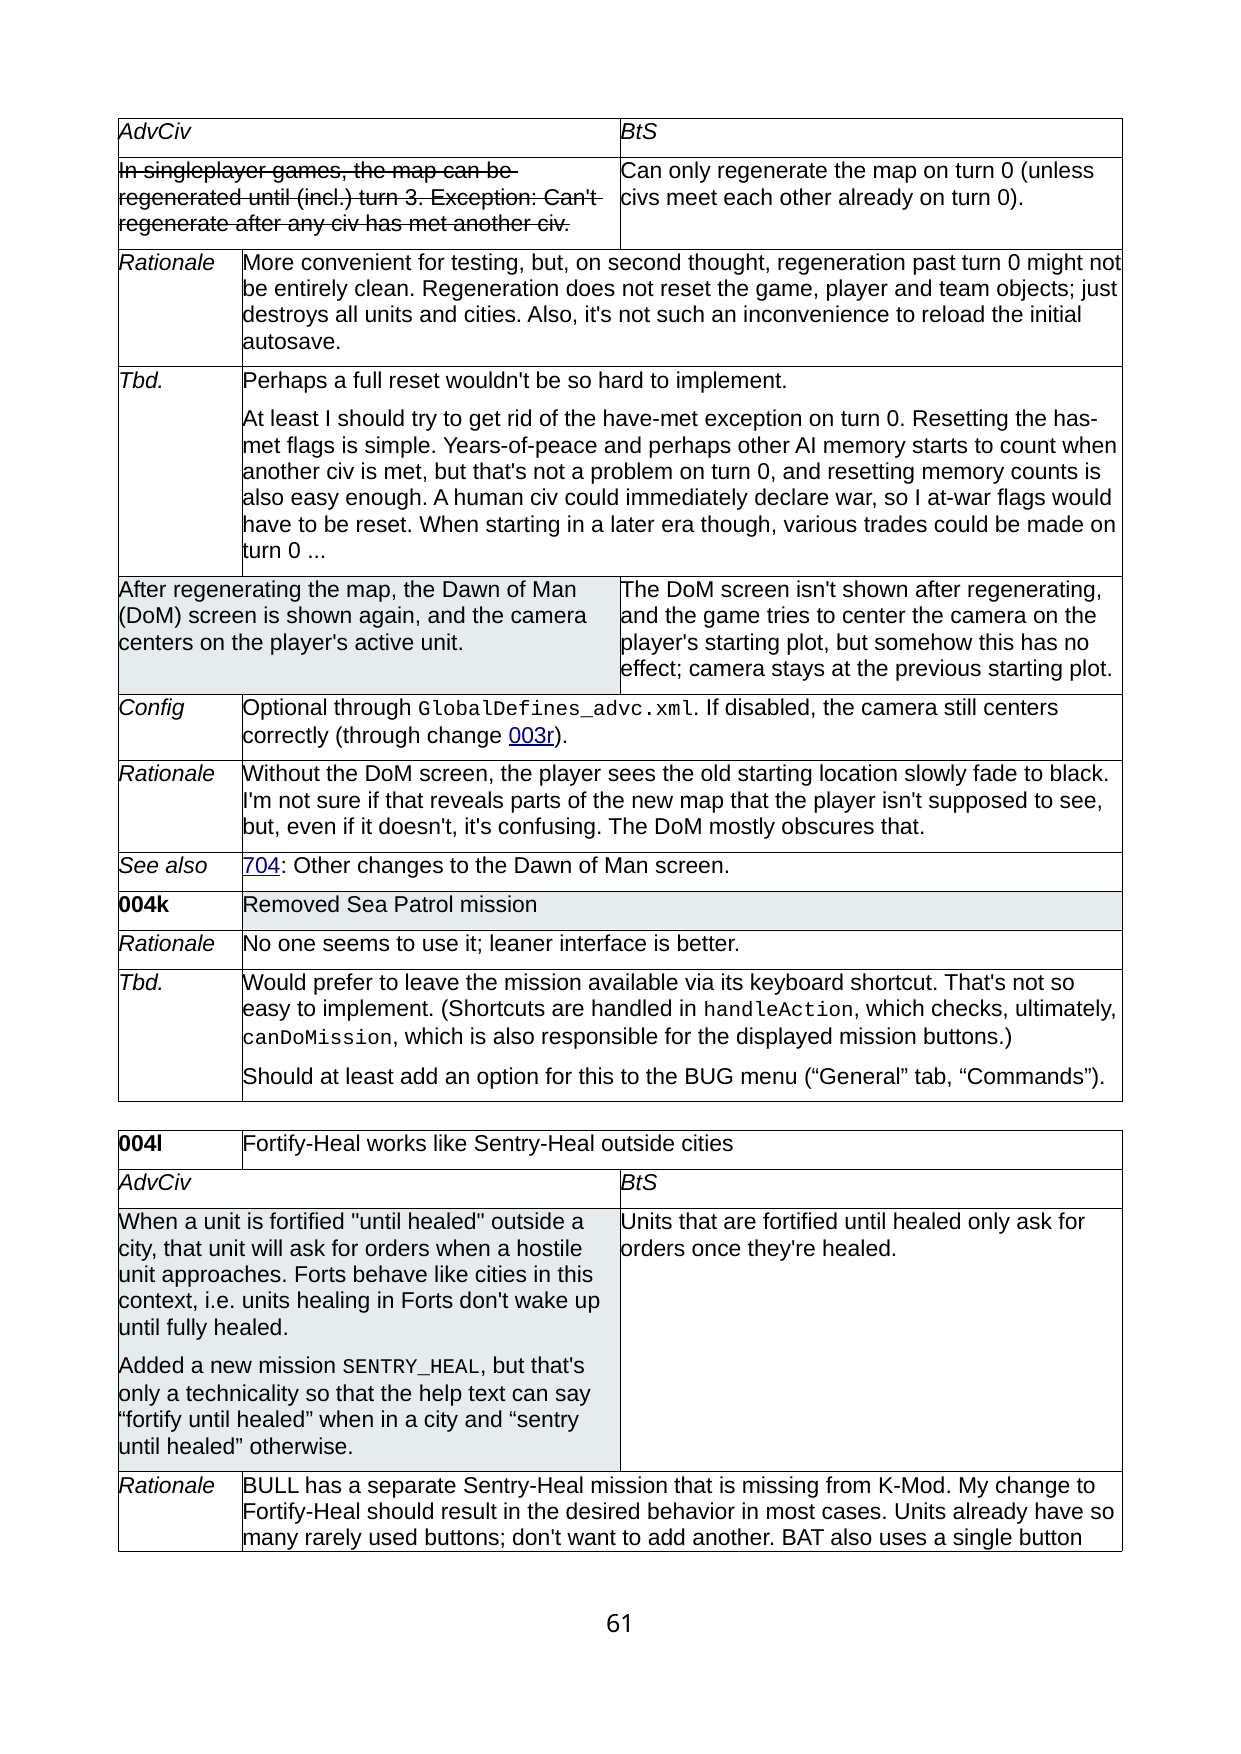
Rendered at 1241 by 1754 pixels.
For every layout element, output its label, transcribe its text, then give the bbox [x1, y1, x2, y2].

table_cell Tbd. [119, 970, 242, 1101]
table_cell See also [119, 853, 242, 891]
table_header Fortify-Heal works like Sentry-Heal outside cities [243, 1131, 1122, 1169]
table_cell Without the DoM screen, the player sees the old starting location slowly fade to black. I'm not sure if that reveals parts of the new map that the player isn't supposed to see, but, even if it doesn't, it's confusing. The DoM mostly obscures that. [243, 761, 1122, 852]
table_cell BtS [621, 1170, 1122, 1208]
table_cell More convenient for testing, but, on second thought, regeneration past turn 0 might not be entirely clean. Regeneration does not reset the game, player and team objects; just destroys all units and cities. Also, it's not such an inconvenience to reload the initial autosave. [243, 250, 1122, 366]
table_cell The DoM screen isn't shown after regenerating, and the game tries to center the camera on the player's starting plot, but somehow this has no effect; camera stays at the previous starting plot. [621, 577, 1122, 694]
table_cell Units that are fortified until healed only ask for orders once they're healed. [621, 1209, 1122, 1471]
table_cell Config [119, 695, 242, 760]
table_cell Would prefer to leave the mission available via its keyboard shortcut. That's not so easy to implement. (Shortcuts are handled in handleAction, which checks, ultimately, canDoMission, which is also responsible for the displayed mission buttons.) Should at least add an option for this to the BUG menu (“General” tab, “Commands”). [243, 970, 1122, 1101]
table_cell Optional through GlobalDefines_advc.xml. If disabled, the camera still centers correctly (through change 003r). [243, 695, 1122, 760]
table_cell Perhaps a full reset wouldn't be so hard to implement. At least I should try to get rid of the have-met exception on turn 0. Resetting the has-met flags is simple. Years-of-peace and perhaps other AI memory starts to count when another civ is met, but that's not a problem on turn 0, and resetting memory counts is also easy enough. A human civ could immediately declare war, so I at-war flags would have to be reset. When starting in a later era though, various trades could be made on turn 0 ... [243, 367, 1122, 576]
table_cell Tbd. [119, 367, 242, 576]
table_cell When a unit is fortified "until healed" outside a city, that unit will ask for orders when a hostile unit approaches. Forts behave like cities in this context, i.e. units healing in Forts don't wake up until fully healed. Added a new mission SENTRY_HEAL, but that's only a technicality so that the help text can say “fortify until healed” when in a city and “sentry until healed” otherwise. [119, 1209, 620, 1471]
table_cell Can only regenerate the map on turn 0 (unless civs meet each other already on turn 0). [621, 158, 1122, 248]
table_header 004l [119, 1131, 242, 1169]
table_cell 704: Other changes to the Dawn of Man screen. [243, 853, 1122, 891]
table_cell Rationale [119, 931, 242, 968]
table_cell Rationale [119, 1472, 242, 1551]
table_cell Removed Sea Patrol mission [243, 892, 1122, 929]
table_cell AdvCiv [119, 1170, 620, 1208]
table_cell AdvCiv [119, 119, 620, 157]
table_cell BtS [621, 119, 1122, 157]
table_cell BULL has a separate Sentry-Heal mission that is missing from K-Mod. My change to Fortify-Heal should result in the desired behavior in most cases. Units already have so many rarely used buttons; don't want to add another. BAT also uses a single button [243, 1472, 1122, 1551]
table_cell 004k [119, 892, 242, 929]
table_cell No one seems to use it; leaner interface is better. [243, 931, 1122, 968]
table_cell Rationale [119, 761, 242, 852]
table_cell After regenerating the map, the Dawn of Man (DoM) screen is shown again, and the camera centers on the player's active unit. [119, 577, 620, 694]
table_cell Rationale [119, 250, 242, 366]
table_cell In singleplayer games, the map can be regenerated until (incl.) turn 3. Exception: Can't regenerate after any civ has met another civ. [119, 158, 620, 248]
